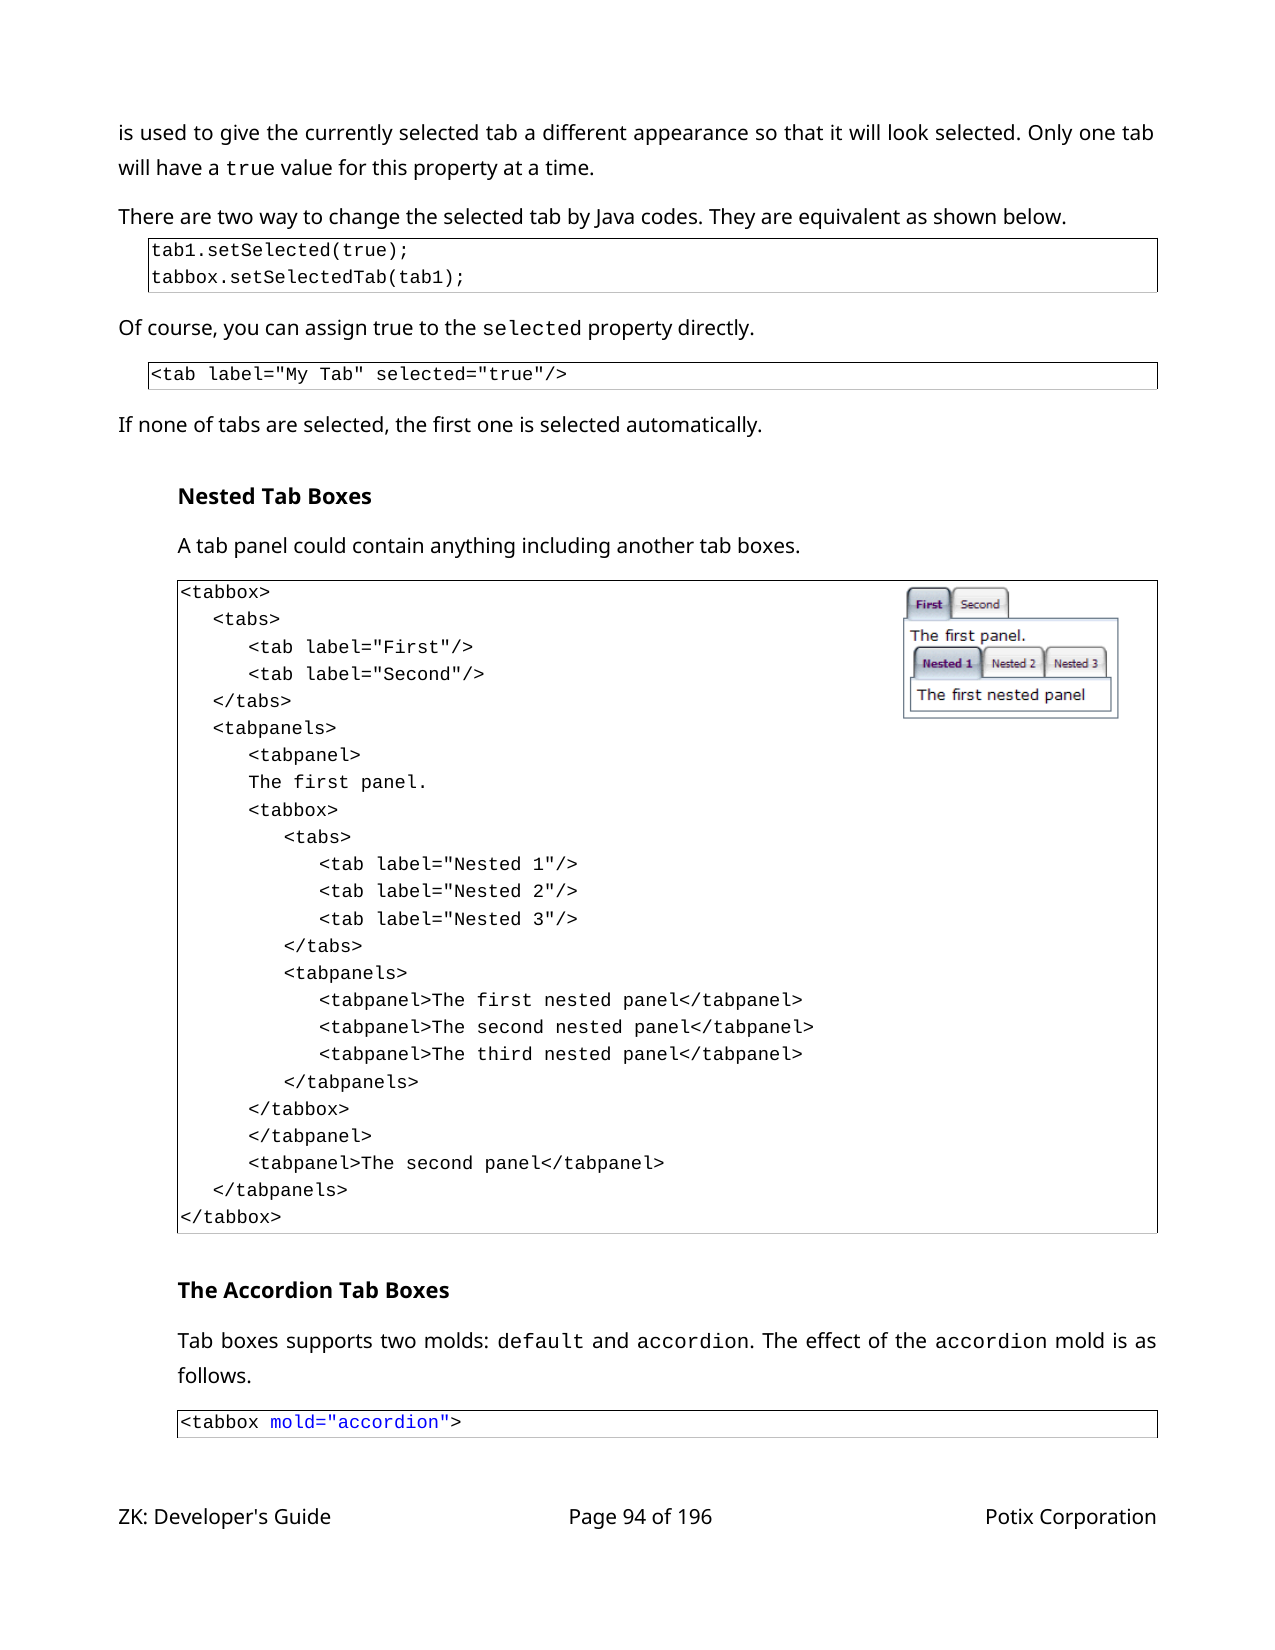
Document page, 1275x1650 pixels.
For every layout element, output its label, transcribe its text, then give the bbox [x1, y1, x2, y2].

text <tabs> [178, 825, 1157, 849]
subtitle The Accordion Tab Boxes [177, 1275, 1157, 1305]
text The first panel. [178, 770, 1157, 795]
text If none of tabs are selected, the first one is selected automatically. [118, 410, 1157, 438]
text Tab boxes supports two molds: default and accordion. The effect of the accordion mold is as follows. [177, 1326, 1157, 1389]
text <tab label="Nested 1"/> [178, 852, 1157, 876]
text <tabpanels> [178, 961, 1157, 985]
text tabbox.setSelectedTab(tab1); [149, 265, 1157, 292]
text [1122, 689, 1157, 713]
text <tabbox mold="accordion"> [178, 1411, 1157, 1437]
text </tabpanels> [178, 1069, 1157, 1094]
text <tabbox> [178, 798, 1157, 822]
text <tabpanel>The first nested panel</tabpanel> [178, 988, 1157, 1012]
text Of course, you can assign true to the selected property directly. [118, 313, 1157, 341]
text [1122, 634, 1157, 659]
text <tabpanel>The second panel</tabpanel> [178, 1151, 1157, 1175]
text <tabpanel>The third nested panel</tabpanel> [178, 1042, 1157, 1067]
text <tab label="Nested 3"/> [178, 906, 1157, 931]
text There are two way to change the selected tab by Java codes. They are equivalent as shown below. [118, 202, 1157, 231]
text <tabpanels> [178, 716, 1157, 740]
text <tab label="Nested 2"/> [178, 879, 1157, 903]
text <tabs> [178, 607, 902, 632]
text tab1.setSelected(true); [149, 239, 1157, 262]
text [1122, 662, 1157, 686]
text </tabpanel> [178, 1124, 1157, 1148]
text [1122, 607, 1157, 632]
text </tabs> [178, 689, 902, 713]
picture [902, 583, 1122, 721]
text <tab label="First"/> [178, 634, 902, 659]
text </tabpanels> [178, 1178, 1157, 1202]
text <tab label="Second"/> [178, 662, 902, 686]
text </tabs> [178, 933, 1157, 958]
subtitle Nested Tab Boxes [177, 481, 1157, 511]
text is used to give the currently selected tab a different appearance so that it will look selected. Only one tab will have a true value for this property at a time. [118, 118, 1157, 182]
text </tabbox> [178, 1097, 1157, 1121]
text <tabbox> [178, 581, 1157, 604]
text </tabbox> [178, 1205, 1157, 1233]
text <tabpanel> [178, 743, 1157, 767]
text A tab panel could contain anything including another tab boxes. [177, 531, 1157, 559]
text <tab label="My Tab" selected="true"/> [149, 363, 1157, 389]
text <tabpanel>The second nested panel</tabpanel> [178, 1015, 1157, 1039]
